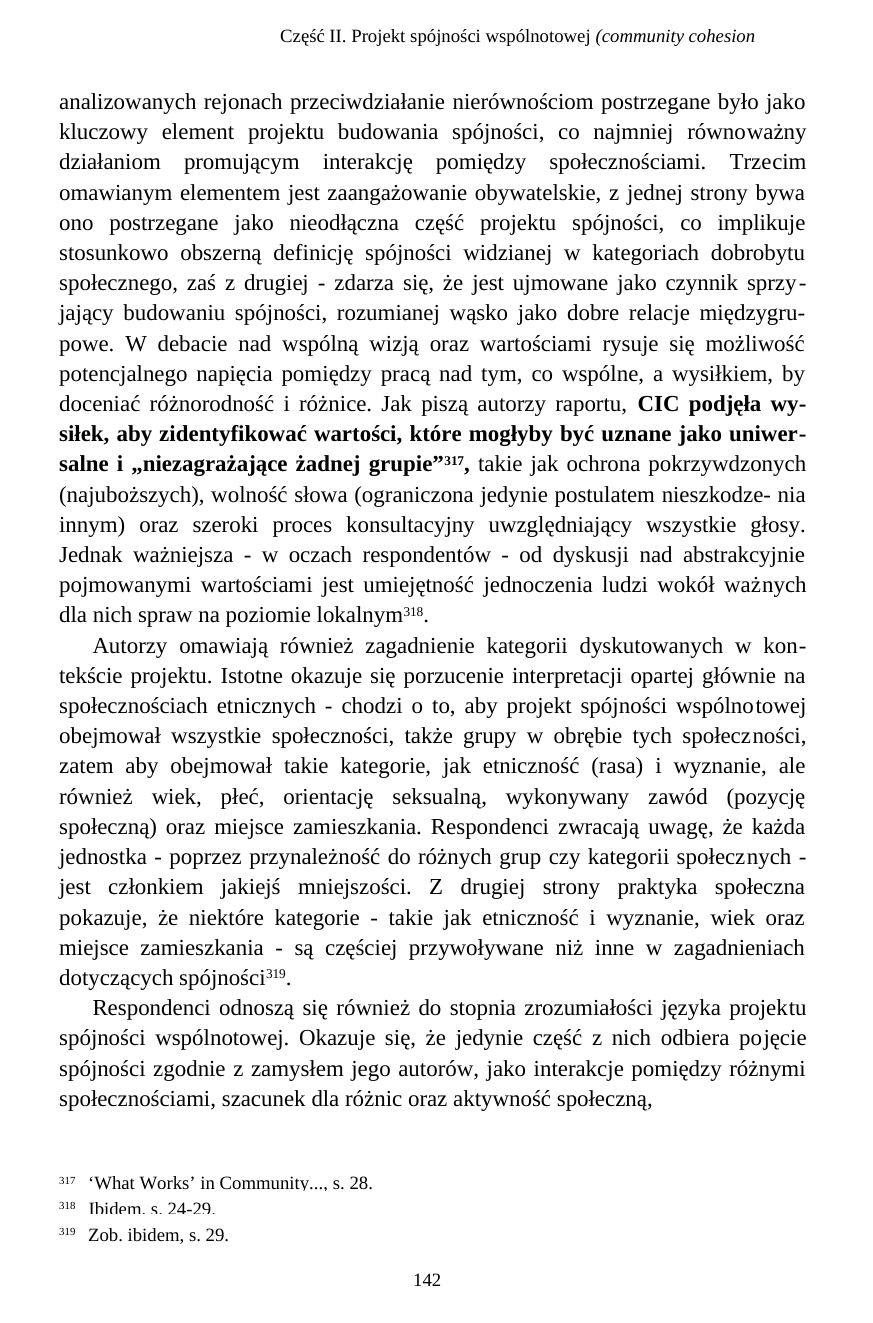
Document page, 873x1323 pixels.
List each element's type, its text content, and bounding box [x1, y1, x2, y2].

text analizowanych rejonach przeciwdziałanie nierównościom postrzegane było jako kluczowy element projektu budowania spójności, co najmniej równo­ważny działaniom promującym interakcję pomiędzy społecznościami. Trze­cim omawianym elementem jest zaangażowanie obywatelskie, z jednej strony bywa ono postrzegane jako nieodłączna część projektu spójności, co implikuje stosunkowo obszerną definicję spójności widzianej w kategoriach dobrobytu społecznego, zaś z drugiej - zdarza się, że jest ujmowane jako czynnik sprzy­jający budowaniu spójności, rozumianej wąsko jako dobre relacje międzygru- powe. W debacie nad wspólną wizją oraz wartościami rysuje się możliwość potencjalnego napięcia pomiędzy pracą nad tym, co wspólne, a wysiłkiem, by doceniać różnorodność i różnice. Jak piszą autorzy raportu, CIC podjęła wy­siłek, aby zidentyfikować wartości, które mogłyby być uznane jako uniwer­salne i „niezagrażające żadnej grupie”317, takie jak ochrona pokrzywdzonych (najuboższych), wolność słowa (ograniczona jedynie postulatem nieszkodze- nia innym) oraz szeroki proces konsultacyjny uwzględniający wszystkie głosy. Jednak ważniejsza - w oczach respondentów - od dyskusji nad abstrakcyjnie pojmowanymi wartościami jest umiejętność jednoczenia ludzi wokół waż­nych dla nich spraw na poziomie lokalnym318. [59, 88, 806, 628]
text Autorzy omawiają również zagadnienie kategorii dyskutowanych w kon­tekście projektu. Istotne okazuje się porzucenie interpretacji opartej głównie na społecznościach etnicznych - chodzi o to, aby projekt spójności wspólno­towej obejmował wszystkie społeczności, także grupy w obrębie tych społecz­ności, zatem aby obejmował takie kategorie, jak etniczność (rasa) i wyznanie, ale również wiek, płeć, orientację seksualną, wykonywany zawód (pozycję społeczną) oraz miejsce zamieszkania. Respondenci zwracają uwagę, że każda jednostka - poprzez przynależność do różnych grup czy kategorii społecz­nych - jest członkiem jakiejś mniejszości. Z drugiej strony praktyka społeczna pokazuje, że niektóre kategorie - takie jak etniczność i wyznanie, wiek oraz miejsce zamieszkania - są częściej przywoływane niż inne w zagadnieniach dotyczących spójności319. [59, 632, 806, 990]
text 317 ‘What Works’ in Community..., s. 28. [59, 1172, 806, 1191]
text 318 Ibidem, s. 24-29. [59, 1197, 806, 1214]
text Respondenci odnoszą się również do stopnia zrozumiałości języka projek­tu spójności wspólnotowej. Okazuje się, że jedynie część z nich odbiera po­jęcie spójności zgodnie z zamysłem jego autorów, jako interakcje pomiędzy różnymi społecznościami, szacunek dla różnic oraz aktywność społeczną, [59, 994, 806, 1111]
text 142 [413, 1268, 448, 1290]
text 319 Zob. ibidem, s. 29. [59, 1223, 806, 1244]
text Część II. Projekt spójności wspólnotowej (community cohesion [280, 25, 813, 46]
